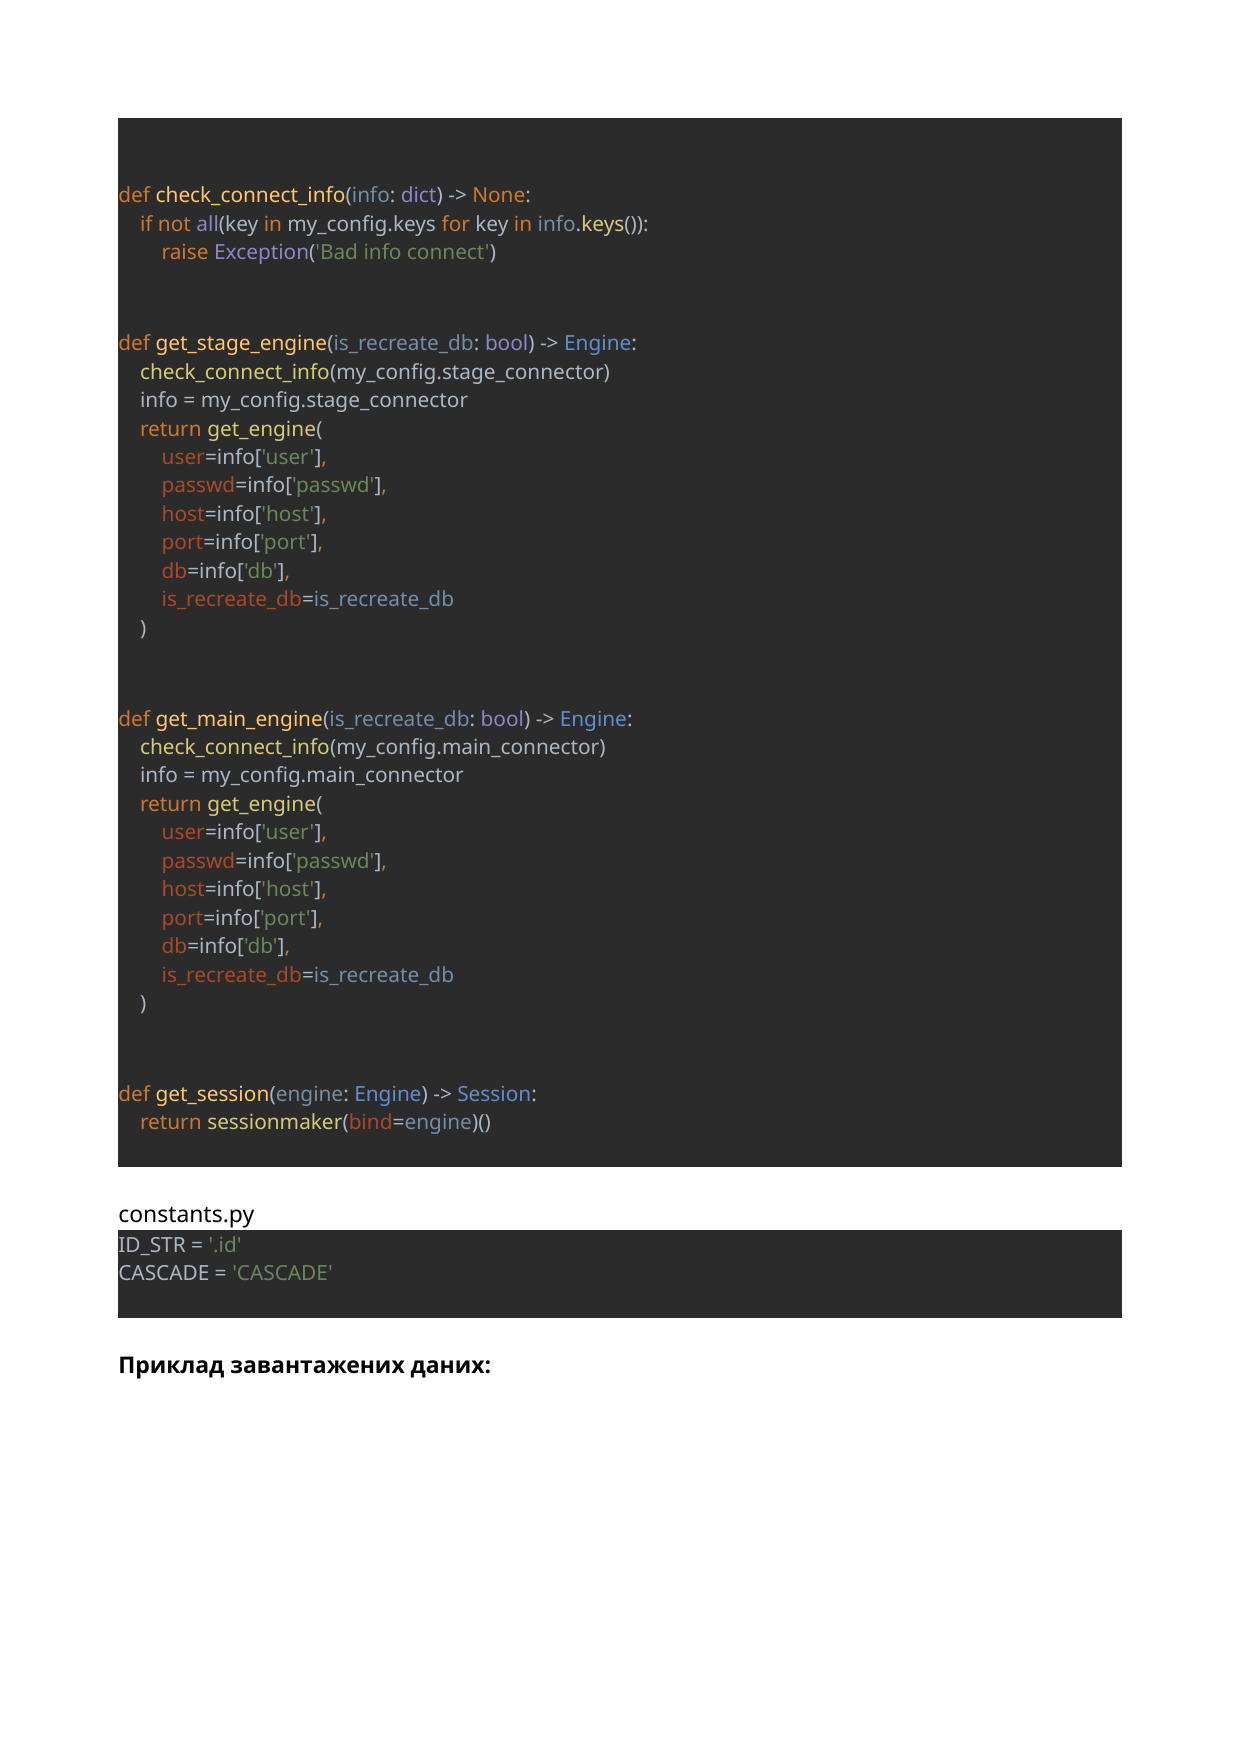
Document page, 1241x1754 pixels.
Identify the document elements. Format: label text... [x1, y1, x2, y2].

text Приклад завантажених даних: [118, 1349, 1122, 1380]
text def check_connect_info(info: dict) -> None: if not all(key in my_config.keys for key in info.keys()): raise Exception('Bad info connect') def get_stage_engine(is_recreate_db: bool) -> Engine: check_connect_info(my_config.stage_connector) info = my_config.stage_connector return get_engine( user=info['user'], passwd=info['passwd'], host=info['host'], port=info['port'], db=info['db'], is_recreate_db=is_recreate_db ) def get_main_engine(is_recreate_db: bool) -> Engine: check_connect_info(my_config.main_connector) info = my_config.main_connector return get_engine( user=info['user'], passwd=info['passwd'], host=info['host'], port=info['port'], db=info['db'], is_recreate_db=is_recreate_db ) def get_session(engine: Engine) -> Session: return sessionmaker(bind=engine)() [118, 118, 1122, 1167]
text constants.py [118, 1198, 1122, 1230]
text ID_STR = '.id' CASCADE = 'CASCADE' [118, 1230, 1122, 1318]
